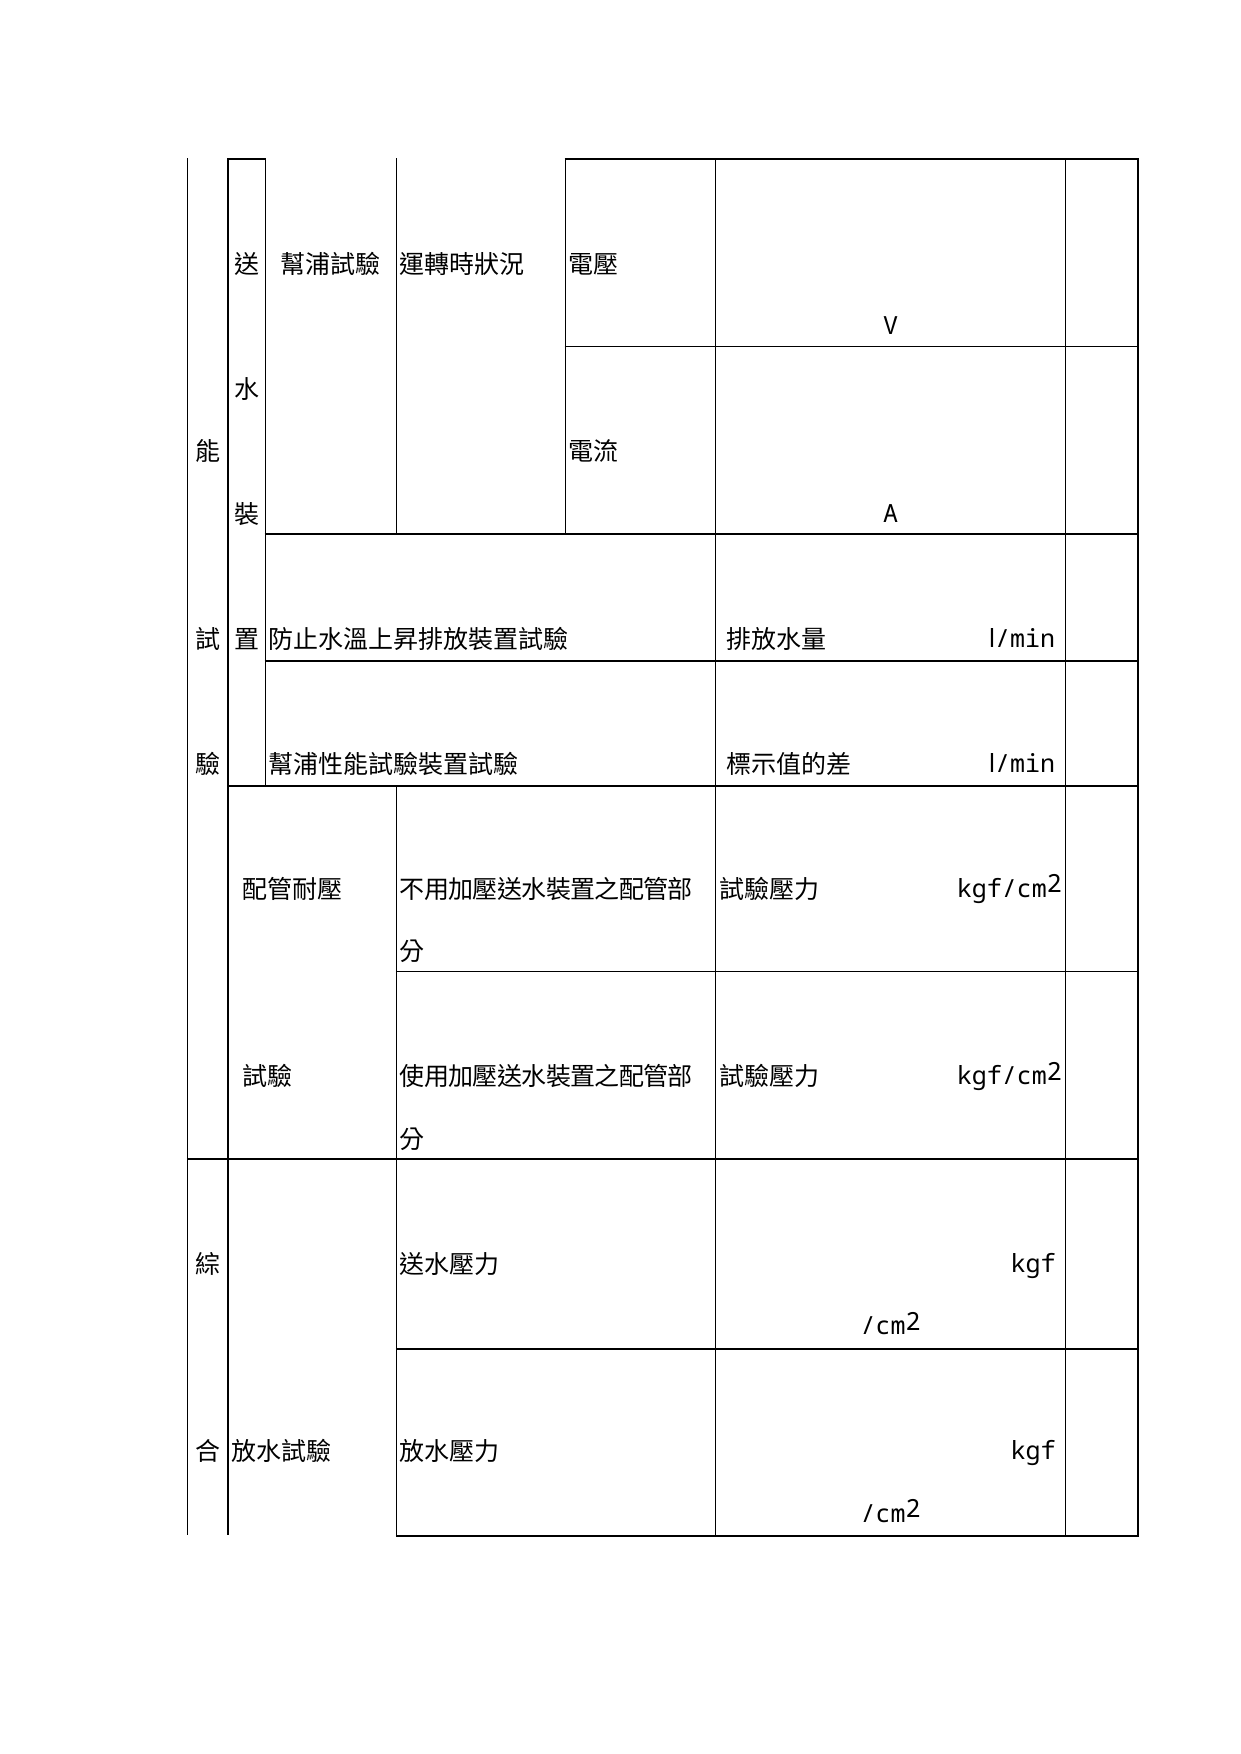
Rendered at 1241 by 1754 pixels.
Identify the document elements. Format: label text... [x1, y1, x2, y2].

table_cell 電壓 [566, 160, 715, 346]
table_cell [188, 971, 227, 1158]
table_cell [1066, 787, 1137, 971]
table_cell [266, 346, 396, 533]
table_cell [1066, 1160, 1137, 1348]
table_cell 放水壓力 [397, 1350, 715, 1535]
table_cell 防止水溫上昇排放裝置試驗 [266, 535, 715, 660]
table_cell 試驗 [229, 971, 396, 1158]
table_cell 幫浦試驗 [266, 158, 396, 346]
table_cell 能 [188, 346, 227, 533]
table_cell kgf/cm2 [716, 1160, 1065, 1348]
table_cell 試驗壓力 kgf/cm2 [716, 972, 1065, 1158]
table_cell kgf/cm2 [716, 1350, 1065, 1535]
table_cell 試驗壓力 kgf/cm2 [716, 787, 1065, 971]
table_cell 幫浦性能試驗裝置試驗 [266, 662, 715, 785]
table_cell 運轉時狀況 [397, 158, 565, 533]
table_cell 排放水量 l/min [716, 535, 1065, 660]
table_cell [188, 158, 227, 346]
table_cell [1066, 662, 1137, 785]
table_cell 配管耐壓 [229, 787, 396, 971]
table_cell 試 [188, 533, 227, 660]
table_cell 驗 [188, 660, 227, 785]
table_cell 合 [188, 1348, 227, 1535]
table_cell 使用加壓送水裝置之配管部分 [397, 972, 715, 1158]
table_cell 綜 [188, 1160, 227, 1348]
table_cell A [716, 347, 1065, 533]
table_cell [229, 1160, 396, 1348]
table_cell 送 水 裝 置 [229, 160, 265, 785]
table_cell 標示值的差 l/min [716, 662, 1065, 785]
table_cell V [716, 160, 1065, 346]
table_cell 電流 [566, 347, 715, 533]
table_cell 不用加壓送水裝置之配管部分 [397, 787, 715, 971]
table_cell [1066, 1350, 1137, 1535]
table_cell 放水試驗 [229, 1348, 396, 1535]
table_cell [1066, 160, 1137, 346]
table_cell [1066, 972, 1137, 1158]
table_cell [188, 785, 227, 971]
table_cell [1066, 347, 1137, 533]
table_cell 送水壓力 [397, 1160, 715, 1348]
table_cell [1066, 535, 1137, 660]
